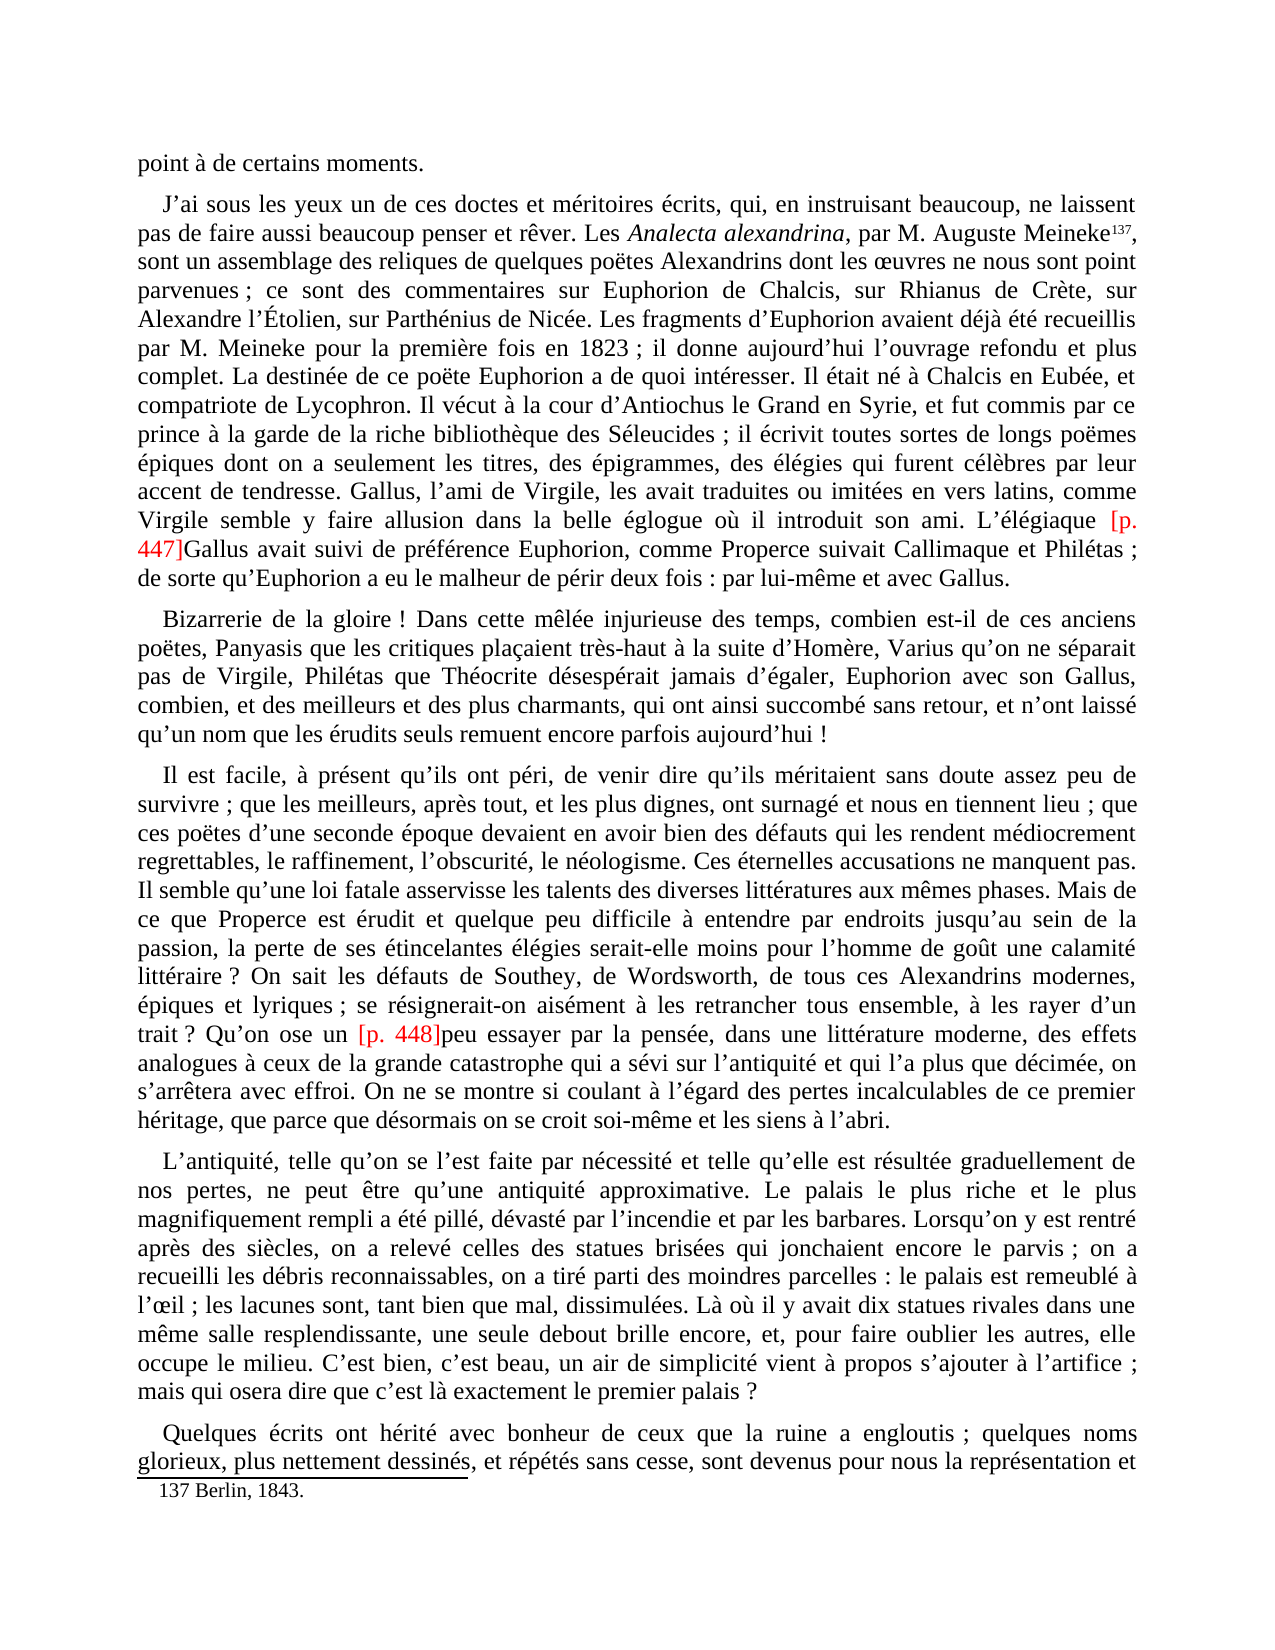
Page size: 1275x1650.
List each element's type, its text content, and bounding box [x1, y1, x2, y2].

text point à de certains moments. [137, 148, 1137, 176]
text Il est facile, à présent qu’ils ont péri, de venir dire qu’ils méritaient sans doute assez peu de survivre ; que les meilleurs, après tout, et les plus dignes, ont surnagé et nous en tiennent lieu ; que ces poëtes d’une seconde époque devaient en avoir bien des défauts qui les rendent médiocrement regrettables, le raffinement, l’obscurité, le néologisme. Ces éternelles accusations ne manquent pas. Il semble qu’une loi fatale asservisse les talents des diverses littératures aux mêmes phases. Mais de ce que Properce est érudit et quelque peu difficile à entendre par endroits jusqu’au sein de la passion, la perte de ses étincelantes élégies serait-elle moins pour l’homme de goût une calamité littéraire ? On sait les défauts de Southey, de Wordsworth, de tous ces Alexandrins modernes, épiques et lyriques ; se résignerait-on aisément à les retrancher tous ensemble, à les rayer d’un trait ? Qu’on ose un [p. 448]peu essayer par la pensée, dans une littérature moderne, des effets analogues à ceux de la grande catastrophe qui a sévi sur l’antiquité et qui l’a plus que décimée, on s’arrêtera avec effroi. On ne se montre si coulant à l’égard des pertes incalculables de ce premier héritage, que parce que désormais on se croit soi-même et les siens à l’abri. [137, 760, 1137, 1134]
text L’antiquité, telle qu’on se l’est faite par nécessité et telle qu’elle est résultée graduellement de nos pertes, ne peut être qu’une antiquité approximative. Le palais le plus riche et le plus magnifiquement rempli a été pillé, dévasté par l’incendie et par les barbares. Lorsqu’on y est rentré après des siècles, on a relevé celles des statues brisées qui jonchaient encore le parvis ; on a recueilli les débris reconnaissables, on a tiré parti des moindres parcelles : le palais est remeublé à l’œil ; les lacunes sont, tant bien que mal, dissimulées. Là où il y avait dix statues rivales dans une même salle resplendissante, une seule debout brille encore, et, pour faire oublier les autres, elle occupe le milieu. C’est bien, c’est beau, un air de simplicité vient à propos s’ajouter à l’artifice ; mais qui osera dire que c’est là exactement le premier palais ? [137, 1146, 1137, 1405]
text J’ai sous les yeux un de ces doctes et méritoires écrits, qui, en instruisant beaucoup, ne laissent pas de faire aussi beaucoup penser et rêver. Les Analecta alexandrina, par M. Auguste Meineke, sont un assemblage des reliques de quelques poëtes Alexandrins dont les œuvres ne nous sont point parvenues ; ce sont des commentaires sur Euphorion de Chalcis, sur Rhianus de Crète, sur Alexandre l’Étolien, sur Parthénius de Nicée. Les fragments d’Euphorion avaient déjà été recueillis par M. Meineke pour la première fois en 1823 ; il donne aujourd’hui l’ouvrage refondu et plus complet. La destinée de ce poëte Euphorion a de quoi intéresser. Il était né à Chalcis en Eubée, et compatriote de Lycophron. Il vécut à la cour d’Antiochus le Grand en Syrie, et fut commis par ce prince à la garde de la riche bibliothèque des Séleucides ; il écrivit toutes sortes de longs poëmes épiques dont on a seulement les titres, des épigrammes, des élégies qui furent célèbres par leur accent de tendresse. Gallus, l’ami de Virgile, les avait traduites ou imitées en vers latins, comme Virgile semble y faire allusion dans la belle églogue où il introduit son ami. L’élégiaque [p. 447]Gallus avait suivi de préférence Euphorion, comme Properce suivait Callimaque et Philétas ; de sorte qu’Euphorion a eu le malheur de périr deux fois : par lui-même et avec Gallus. [137, 189, 1137, 591]
text Quelques écrits ont hérité avec bonheur de ceux que la ruine a engloutis ; quelques noms glorieux, plus nettement dessinés, et répétés sans cesse, sont devenus pour nous la représentation et [137, 1418, 1137, 1475]
text Berlin, 1843. [137, 1478, 1137, 1502]
text Bizarrerie de la gloire ! Dans cette mêlée injurieuse des temps, combien est-il de ces anciens poëtes, Panyasis que les critiques plaçaient très-haut à la suite d’Homère, Varius qu’on ne séparait pas de Virgile, Philétas que Théocrite désespérait jamais d’égaler, Euphorion avec son Gallus, combien, et des meilleurs et des plus charmants, qui ont ainsi succombé sans retour, et n’ont laissé qu’un nom que les érudits seuls remuent encore parfois aujourd’hui ! [137, 604, 1137, 748]
